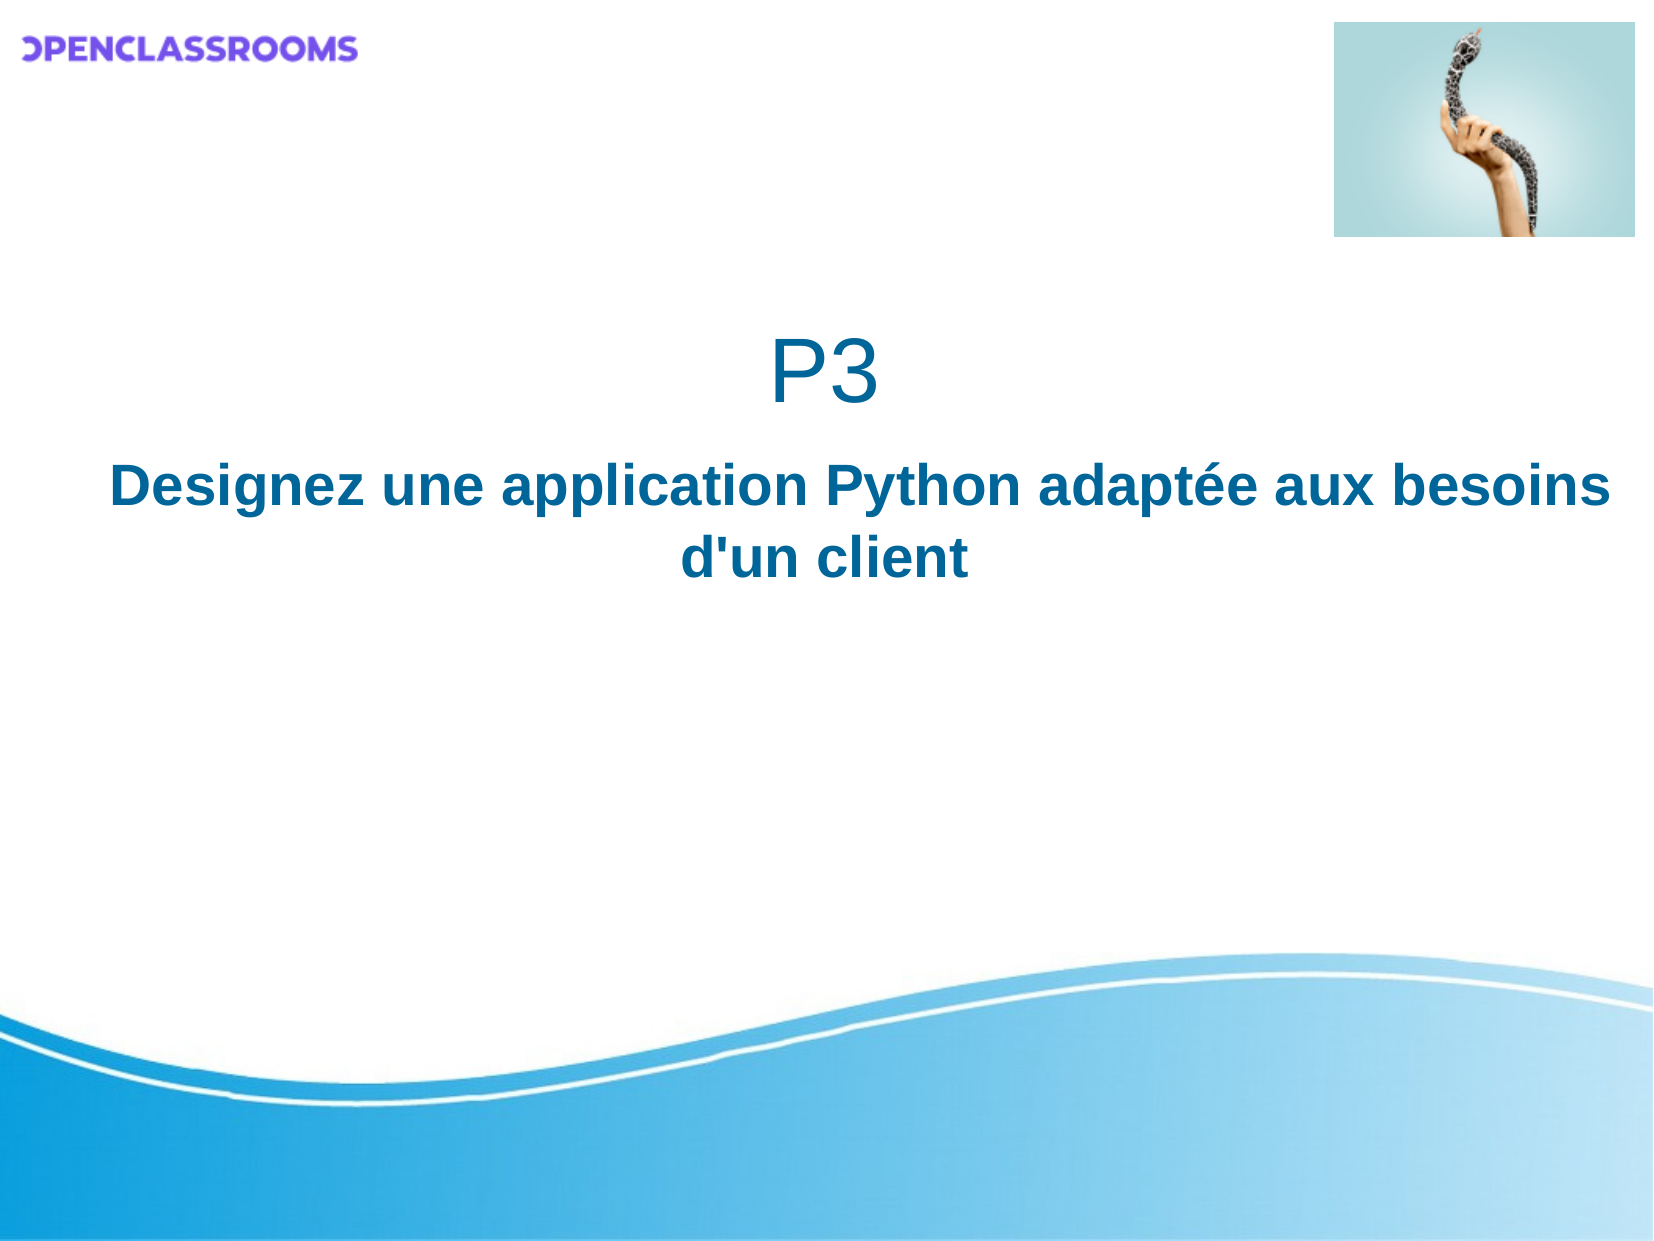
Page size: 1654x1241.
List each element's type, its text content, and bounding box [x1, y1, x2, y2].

title P3 Designez une application Python adaptée aux besoins d'un client [0, 310, 1649, 600]
picture [1334, 22, 1635, 237]
picture [85, 1053, 95, 1059]
picture [11, 23, 369, 72]
picture [0, 952, 1654, 1241]
